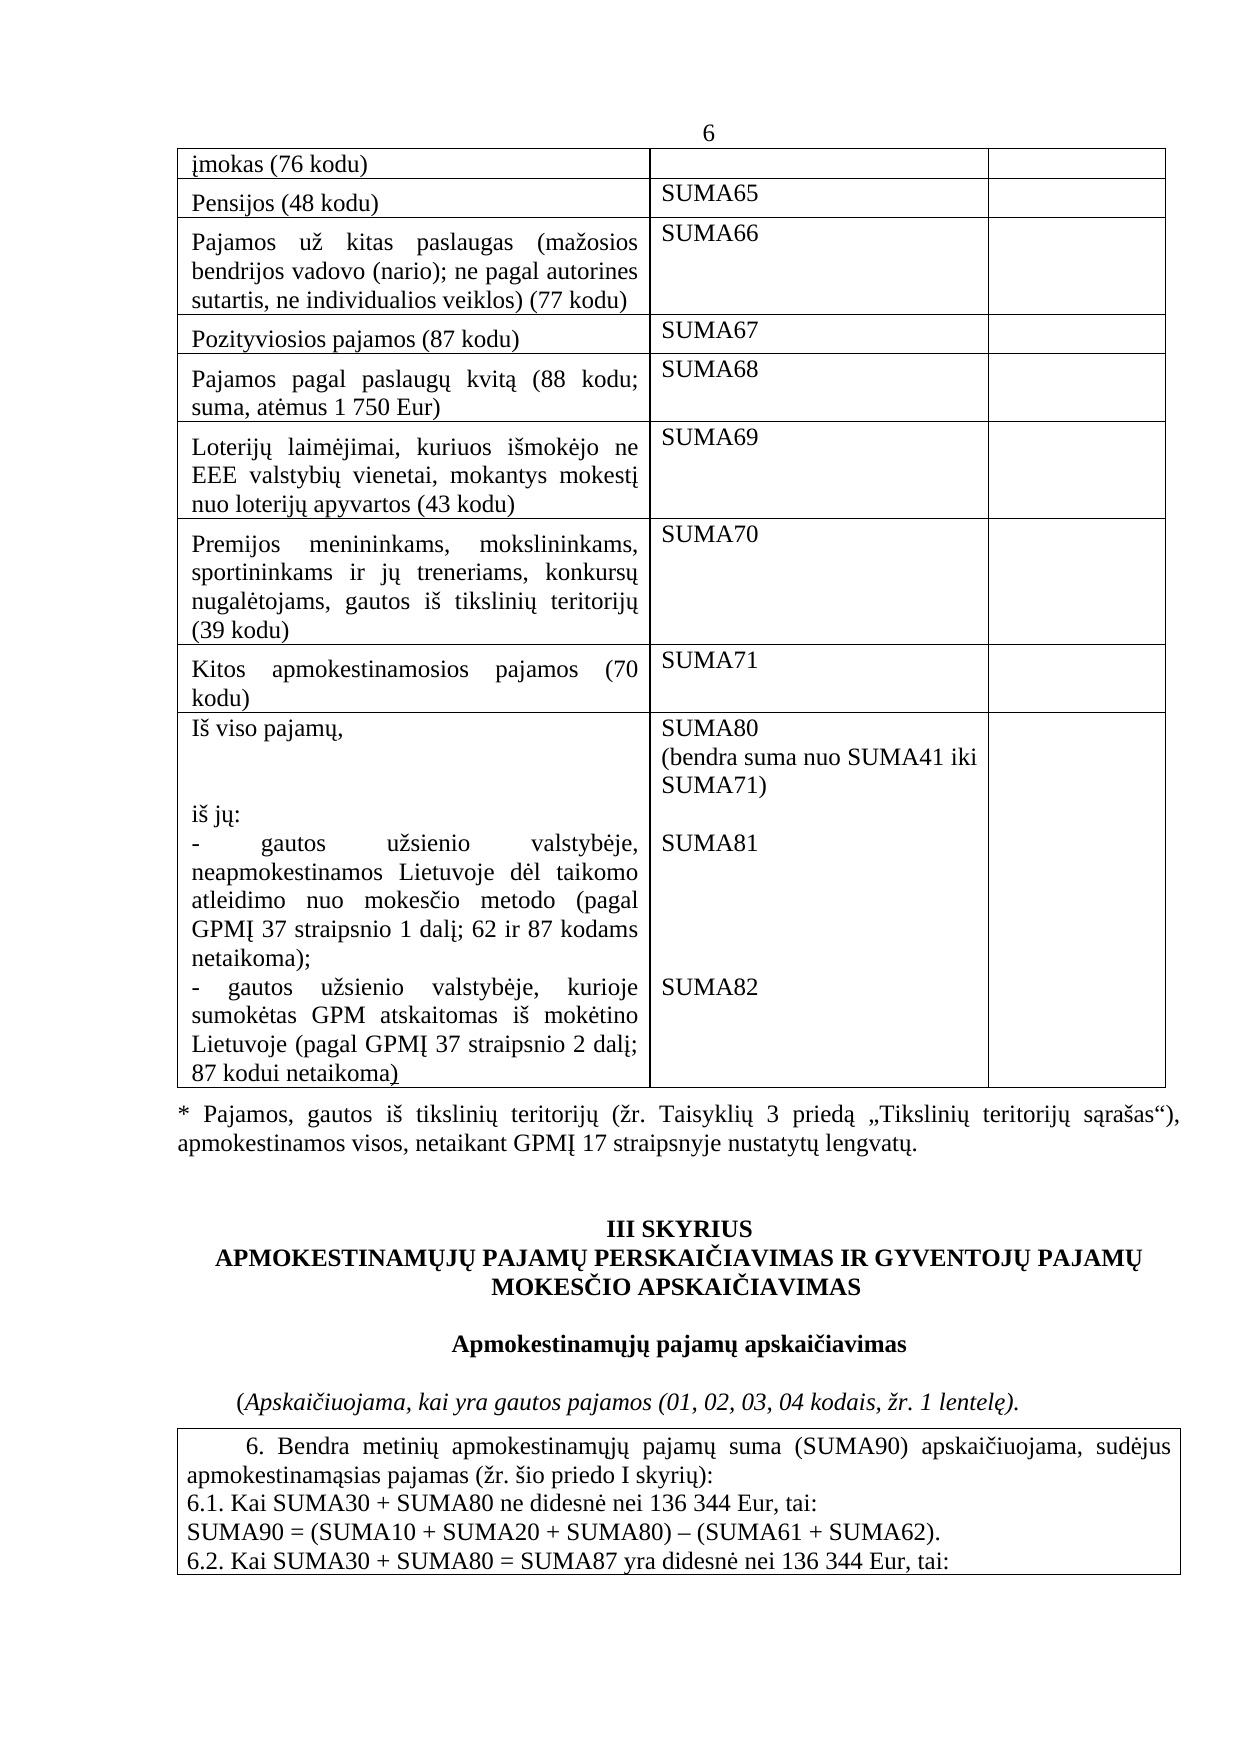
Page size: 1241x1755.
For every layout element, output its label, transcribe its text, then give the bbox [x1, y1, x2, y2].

table_cell Loterijų laimėjimai, kuriuos išmokėjo ne EEE valstybių vienetai, mokantys mokestį nuo loterijų apyvartos (43 kodu) [178, 422, 649, 518]
table_cell SUMA69 [651, 422, 988, 518]
table_cell SUMA70 [651, 519, 988, 644]
table_cell SUMA66 [651, 218, 988, 314]
text SUMA90 = (SUMA10 + SUMA20 + SUMA80) – (SUMA61 + SUMA62). [178, 1514, 1180, 1543]
text Apmokestinamųjų pajamų apskaičiavimas [177, 1329, 1181, 1358]
table_cell SUMA67 [651, 315, 988, 353]
text * Pajamos, gautos iš tikslinių teritorijų (žr. Taisyklių 3 priedą „Tikslinių teritorijų sąrašas“), apmokestinamos visos, netaikant GPMĮ 17 straipsnyje nustatytų lengvatų. [177, 1099, 1181, 1157]
table_cell [989, 354, 1165, 421]
table_cell [989, 149, 1165, 177]
table_cell Pajamos už kitas paslaugas (mažosios bendrijos vadovo (nario); ne pagal autorines sutartis, ne individualios veiklos) (77 kodu) [178, 218, 649, 314]
text 6.2. Kai SUMA30 + SUMA80 = SUMA87 yra didesnė nei 136 344 Eur, tai: [178, 1543, 1180, 1574]
table_cell SUMA80 (bendra suma nuo SUMA41 iki SUMA71) SUMA81 SUMA82 [651, 713, 988, 1087]
table_cell [989, 713, 1165, 1087]
table_cell Pensijos (48 kodu) [178, 179, 649, 217]
text (Apskaičiuojama, kai yra gautos pajamos (01, 02, 03, 04 kodais, žr. 1 lentelę). [177, 1387, 1181, 1416]
text 6. Bendra metinių apmokestinamųjų pajamų suma (SUMA90) apskaičiuojama, sudėjus apmokestinamąsias pajamas (žr. šio priedo I skyrių): [178, 1429, 1180, 1485]
text 6.1. Kai SUMA30 + SUMA80 ne didesnė nei 136 344 Eur, tai: [178, 1485, 1180, 1514]
text III SKYRIUS [177, 1214, 1181, 1243]
table_cell SUMA65 [651, 179, 988, 217]
table_cell Premijos menininkams, mokslininkams, sportininkams ir jų treneriams, konkursų nugalėtojams, gautos iš tikslinių teritorijų (39 kodu) [178, 519, 649, 644]
table_cell [989, 179, 1165, 217]
table_cell [989, 519, 1165, 644]
table_cell [989, 645, 1165, 712]
table_cell Kitos apmokestinamosios pajamos (70 kodu) [178, 645, 649, 712]
table_cell Pajamos pagal paslaugų kvitą (88 kodu; suma, atėmus 1 750 Eur) [178, 354, 649, 421]
table_cell [651, 149, 988, 177]
text APMOKESTINAMŲJŲ PAJAMŲ PERSKAIČIAVIMAS IR GYVENTOJŲ PAJAMŲ MOKESČIO APSKAIČIAVIMAS [177, 1243, 1181, 1301]
table_cell [989, 218, 1165, 314]
table_cell SUMA71 [651, 645, 988, 712]
table_cell [989, 315, 1165, 353]
table_cell [989, 422, 1165, 518]
table_cell įmokas (76 kodu) [178, 149, 649, 177]
table_cell Pozityviosios pajamos (87 kodu) [178, 315, 649, 353]
table_cell Iš viso pajamų, iš jų: - gautos užsienio valstybėje, neapmokestinamos Lietuvoje dėl taikomo atleidimo nuo mokesčio metodo (pagal GPMĮ 37 straipsnio 1 dalį; 62 ir 87 kodams netaikoma); - gautos užsienio valstybėje, kurioje sumokėtas GPM atskaitomas iš mokėtino Lietuvoje (pagal GPMĮ 37 straipsnio 2 dalį; 87 kodui netaikoma) [178, 713, 649, 1087]
table_cell SUMA68 [651, 354, 988, 421]
